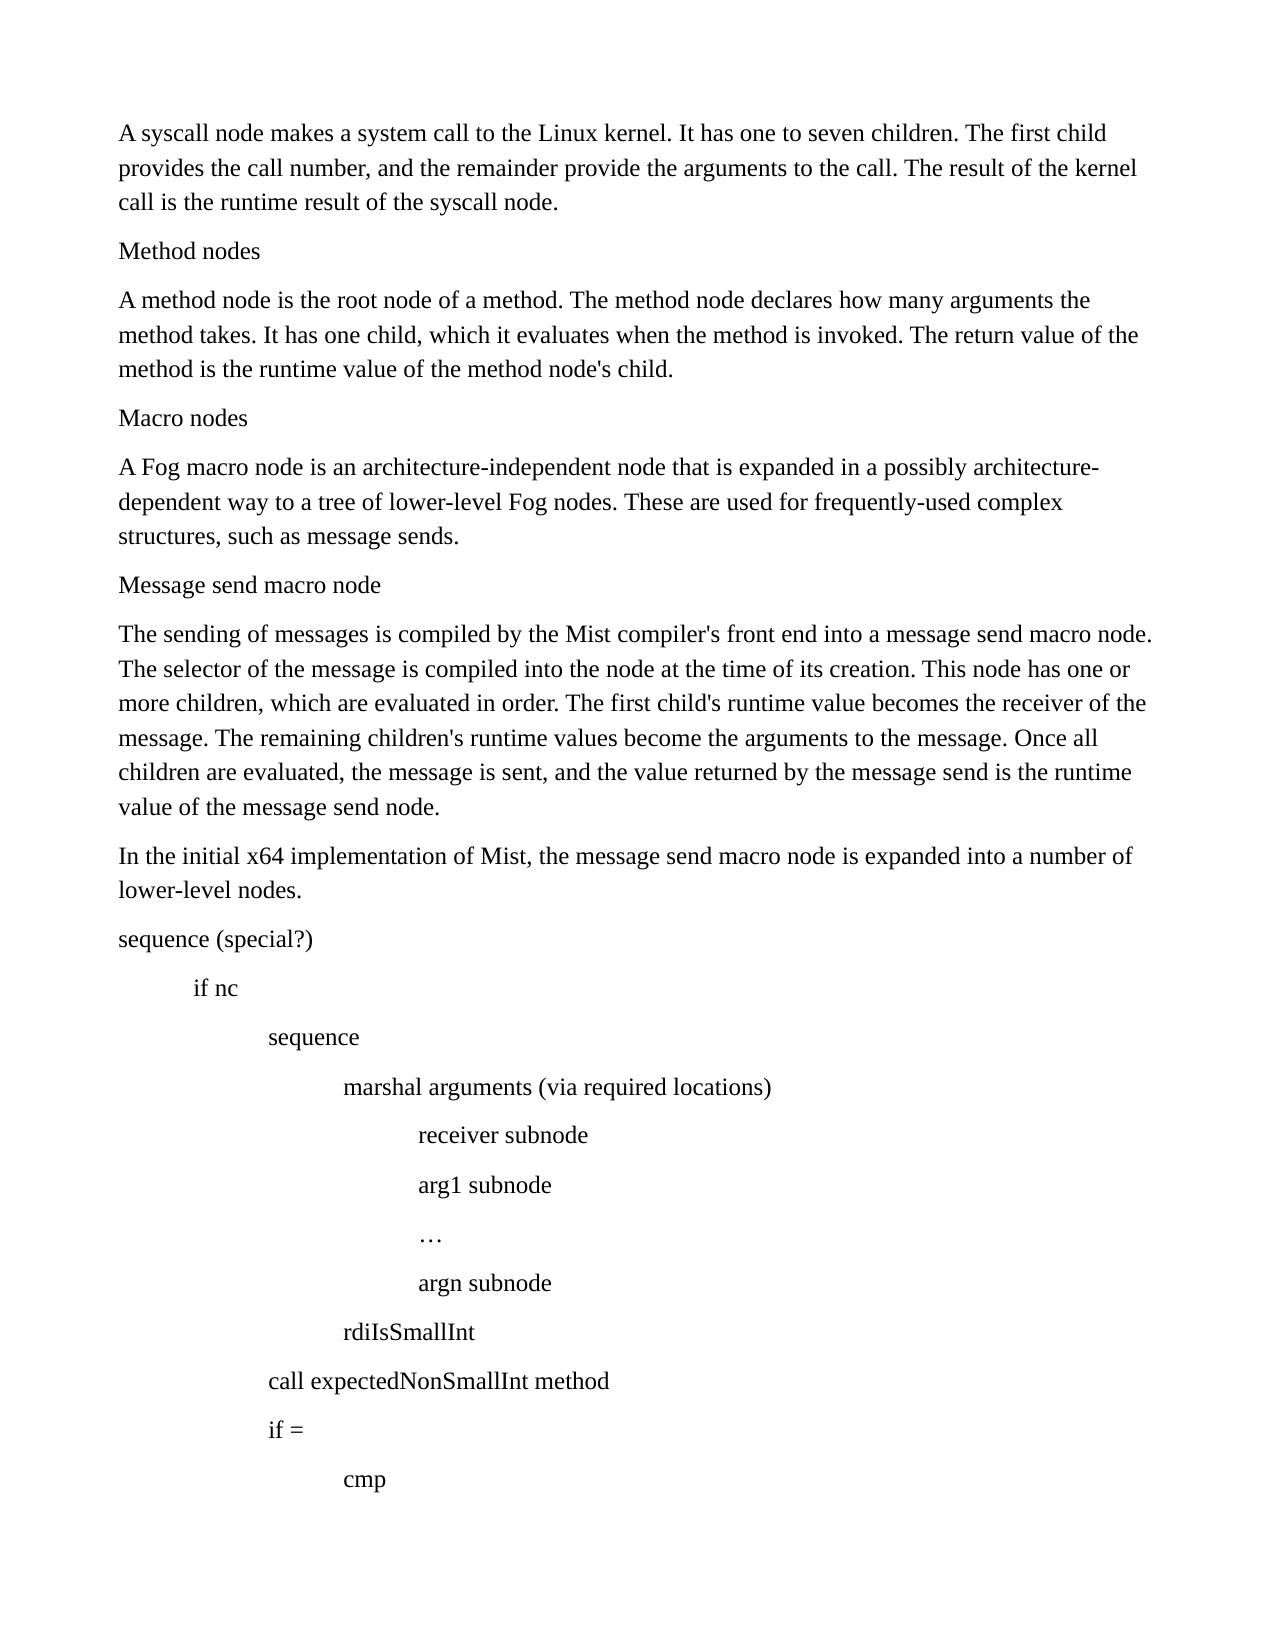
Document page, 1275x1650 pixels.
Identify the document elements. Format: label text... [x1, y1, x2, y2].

text Message send macro node [118, 570, 1157, 599]
text Macro nodes [118, 403, 1157, 432]
text if nc [118, 973, 1157, 1002]
text Method nodes [118, 236, 1157, 265]
text sequence (special?) [118, 924, 1157, 953]
text call expectedNonSmallInt method [118, 1366, 1157, 1395]
text sequence [118, 1022, 1157, 1051]
text cmp [118, 1464, 1157, 1493]
text The sending of messages is compiled by the Mist compiler's front end into a message send macro node. The selector of the message is compiled into the node at the time of its creation. This node has one or more children, which are evaluated in order. The first child's runtime value becomes the receiver of the message. The remaining children's runtime values become the arguments to the message. Once all children are evaluated, the message is sent, and the value returned by the message send is the runtime value of the message send node. [118, 619, 1157, 821]
text A Fog macro node is an architecture-independent node that is expanded in a possibly architecture-dependent way to a tree of lower-level Fog nodes. These are used for frequently-used complex structures, such as message sends. [118, 452, 1157, 550]
text A syscall node makes a system call to the Linux kernel. It has one to seven children. The first child provides the call number, and the remainder provide the arguments to the call. The result of the kernel call is the runtime result of the syscall node. [118, 118, 1157, 216]
text if = [118, 1415, 1157, 1444]
text receiver subnode [118, 1121, 1157, 1149]
text … [118, 1219, 1157, 1247]
text A method node is the root node of a method. The method node declares how many arguments the method takes. It has one child, which it evaluates when the method is invoked. The return value of the method is the runtime value of the method node's child. [118, 285, 1157, 383]
text In the initial x64 implementation of Mist, the message send macro node is expanded into a number of lower-level nodes. [118, 841, 1157, 904]
text argn subnode [118, 1268, 1157, 1297]
text arg1 subnode [118, 1170, 1157, 1198]
text rdiIsSmallInt [118, 1317, 1157, 1346]
text marshal arguments (via required locations) [118, 1072, 1157, 1100]
